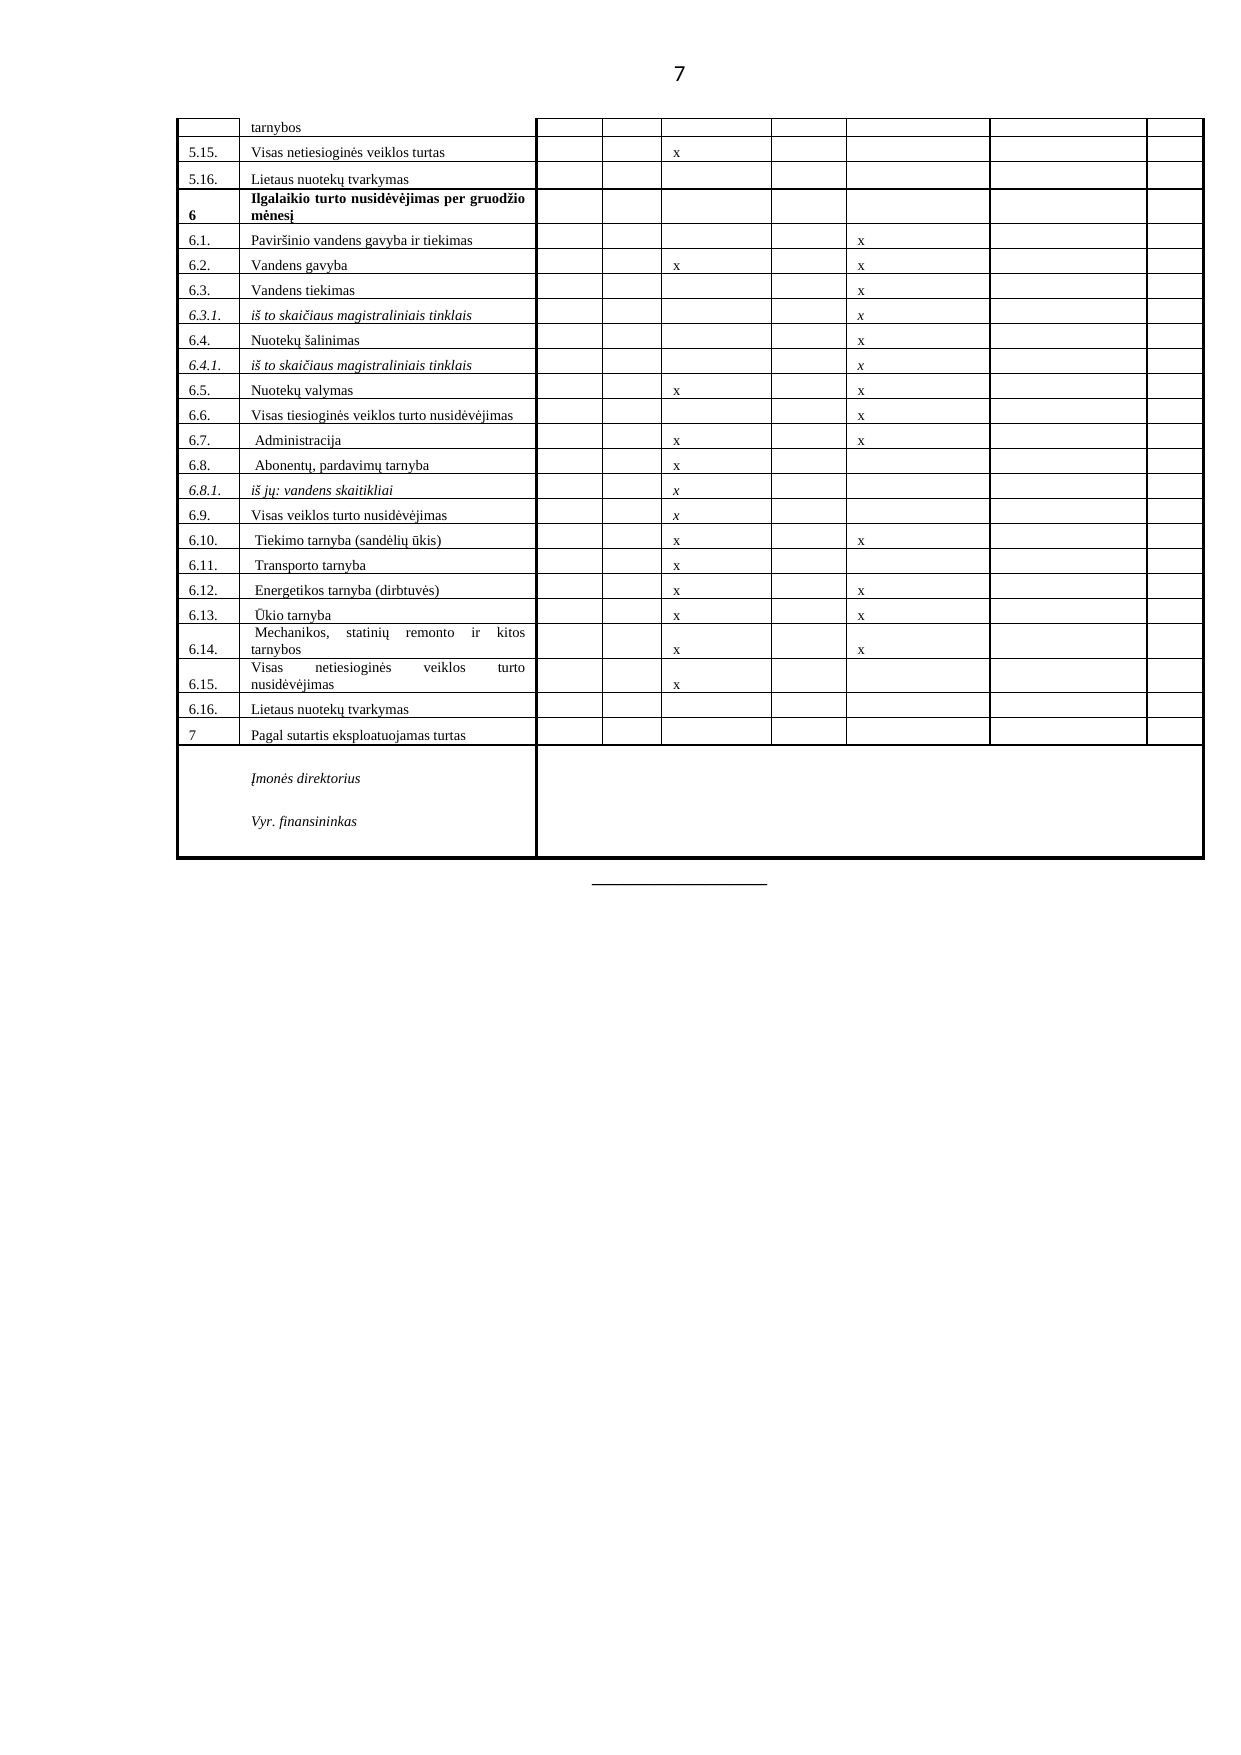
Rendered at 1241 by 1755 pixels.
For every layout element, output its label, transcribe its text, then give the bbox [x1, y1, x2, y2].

table_cell [990, 803, 1147, 830]
table_cell [603, 374, 661, 398]
table_cell [603, 274, 661, 298]
table_cell [662, 190, 771, 223]
table_cell [847, 137, 989, 161]
table_cell 6.13. [179, 599, 239, 623]
table_cell [991, 224, 1146, 248]
table_cell [538, 830, 603, 856]
table_cell Transporto tarnyba [240, 549, 535, 573]
table_cell [538, 549, 602, 573]
table_cell [179, 803, 239, 830]
table_cell [772, 119, 846, 136]
table_cell 5.16. [179, 162, 239, 187]
table_cell [772, 190, 846, 223]
table_cell Įmonės direktorius [240, 763, 535, 787]
table_cell Paviršinio vandens gavyba ir tiekimas [240, 224, 535, 248]
table_cell [662, 830, 772, 856]
table_cell [846, 763, 990, 787]
table_cell [1148, 162, 1202, 187]
table_cell [603, 224, 661, 248]
table_cell [991, 399, 1146, 423]
table_cell [603, 549, 661, 573]
table_cell [772, 499, 846, 523]
table_cell [603, 190, 661, 223]
table_cell [846, 803, 990, 830]
table_cell x [662, 474, 771, 498]
table_cell [991, 718, 1146, 744]
table_cell [846, 830, 990, 856]
table_cell [1148, 474, 1202, 498]
table_cell [991, 349, 1146, 373]
table_cell [772, 746, 846, 763]
table_cell [772, 137, 846, 161]
table_cell [1148, 299, 1202, 323]
table_cell [990, 746, 1147, 763]
table_cell [991, 449, 1146, 473]
table_cell [991, 190, 1146, 223]
table_cell [662, 324, 771, 348]
table_cell [991, 119, 1146, 136]
table_cell x [662, 249, 771, 273]
table_cell [662, 718, 771, 744]
table_cell [1148, 324, 1202, 348]
table_cell Energetikos tarnyba (dirbtuvės) [240, 574, 535, 598]
table_cell [603, 693, 661, 717]
table_cell 6.2. [179, 249, 239, 273]
table_cell Mechanikos, statinių remonto ir kitos tarnybos [240, 624, 535, 658]
table_cell [538, 693, 602, 717]
table_cell [990, 787, 1147, 803]
table_cell 6.11. [179, 549, 239, 573]
table_cell [1148, 274, 1202, 298]
table_cell [662, 349, 771, 373]
table_cell [538, 249, 602, 273]
table_cell [603, 746, 662, 763]
table_cell [1148, 374, 1202, 398]
table_cell 6.12. [179, 574, 239, 598]
table_cell 6.8.1. [179, 474, 239, 498]
table_cell [772, 349, 846, 373]
table_cell Lietaus nuotekų tvarkymas [240, 693, 535, 717]
table_cell [991, 274, 1146, 298]
table_cell [991, 299, 1146, 323]
table_cell [538, 599, 602, 623]
table_cell [772, 659, 846, 692]
table_cell [603, 162, 661, 187]
table_cell [772, 162, 846, 187]
table_cell [662, 693, 771, 717]
table_cell [772, 399, 846, 423]
table_cell [847, 474, 989, 498]
table_cell 6.16. [179, 693, 239, 717]
table_cell x [847, 349, 989, 373]
table_cell [847, 499, 989, 523]
table_cell x [662, 574, 771, 598]
table_cell [847, 718, 989, 744]
table_cell [538, 119, 602, 136]
table_cell x [847, 524, 989, 548]
table_cell [662, 399, 771, 423]
table_cell x [662, 659, 771, 692]
table_cell [538, 746, 603, 763]
table_cell [847, 162, 989, 187]
table_cell [538, 763, 603, 787]
table_cell [1148, 137, 1202, 161]
table_cell [990, 763, 1147, 787]
table_cell 6 [179, 190, 239, 223]
table_cell x [662, 624, 771, 658]
table_cell [1148, 624, 1202, 658]
table_cell [662, 803, 772, 830]
table_cell [538, 299, 602, 323]
table_cell [538, 624, 602, 658]
table_cell [603, 659, 661, 692]
table_cell x [847, 249, 989, 273]
table_cell x [847, 624, 989, 658]
table_cell [772, 693, 846, 717]
table_cell [991, 162, 1146, 187]
table_cell [772, 299, 846, 323]
table_cell [662, 299, 771, 323]
table_cell [990, 830, 1147, 856]
table_cell 6.4.1. [179, 349, 239, 373]
table_cell 7 [179, 718, 239, 744]
table_cell [772, 624, 846, 658]
table_cell [1148, 119, 1202, 136]
table_cell Tiekimo tarnyba (sandėlių ūkis) [240, 524, 535, 548]
table_cell [991, 499, 1146, 523]
table_cell 6.3.1. [179, 299, 239, 323]
table_cell [603, 787, 662, 803]
table_cell [991, 374, 1146, 398]
table_cell [991, 324, 1146, 348]
table_cell x [847, 374, 989, 398]
table_cell [772, 449, 846, 473]
table_cell [603, 349, 661, 373]
table_cell [603, 599, 661, 623]
table_cell [772, 374, 846, 398]
table_cell x [847, 224, 989, 248]
table_cell [1148, 524, 1202, 548]
table_cell Lietaus nuotekų tvarkymas [240, 162, 535, 187]
table_cell 6.7. [179, 424, 239, 448]
table_cell iš to skaičiaus magistraliniais tinklais [240, 349, 535, 373]
table_cell [1148, 224, 1202, 248]
table_cell [538, 659, 602, 692]
table_cell [603, 803, 662, 830]
table_cell [603, 119, 661, 136]
table_cell [991, 424, 1146, 448]
table_cell [846, 746, 990, 763]
table_cell 6.14. [179, 624, 239, 658]
table_cell [1147, 787, 1202, 803]
table_cell [603, 474, 661, 498]
text ______________ [177, 860, 1181, 888]
table_cell [991, 659, 1146, 692]
table_cell [772, 549, 846, 573]
table_cell [603, 249, 661, 273]
table_cell [662, 119, 771, 136]
table_cell [991, 524, 1146, 548]
table_cell Visas netiesioginės veiklos turtas [240, 137, 535, 161]
table_cell 6.8. [179, 449, 239, 473]
table_cell x [847, 324, 989, 348]
table_cell [603, 830, 662, 856]
table_cell Visas veiklos turto nusidėvėjimas [240, 499, 535, 523]
table_cell x [662, 499, 771, 523]
table_cell [1147, 803, 1202, 830]
table_cell [538, 787, 603, 803]
table_cell [603, 718, 661, 744]
table_cell [240, 787, 535, 803]
table_cell [1148, 499, 1202, 523]
table_cell [538, 137, 602, 161]
table_cell 6.1. [179, 224, 239, 248]
table_cell [603, 499, 661, 523]
table_cell Nuotekų valymas [240, 374, 535, 398]
table_cell [1148, 399, 1202, 423]
table_cell [1148, 718, 1202, 744]
table_cell [1148, 574, 1202, 598]
table_cell [538, 424, 602, 448]
table_cell x [662, 549, 771, 573]
table_cell 6.15. [179, 659, 239, 692]
table_cell [538, 524, 602, 548]
table_cell [603, 624, 661, 658]
table_cell Nuotekų šalinimas [240, 324, 535, 348]
table_cell [991, 599, 1146, 623]
table_cell x [662, 524, 771, 548]
table_cell x [662, 599, 771, 623]
table_cell [538, 190, 602, 223]
table_cell Ūkio tarnyba [240, 599, 535, 623]
table_cell [538, 374, 602, 398]
table_cell [662, 162, 771, 187]
table_cell tarnybos [240, 118, 535, 136]
table_cell Visas tiesioginės veiklos turto nusidėvėjimas [240, 399, 535, 423]
table_cell x [662, 424, 771, 448]
table_cell [538, 803, 603, 830]
table_cell [991, 693, 1146, 717]
table_cell [1148, 349, 1202, 373]
table_cell [240, 830, 535, 856]
table_cell x [847, 274, 989, 298]
table_cell [772, 787, 846, 803]
table_cell [240, 746, 535, 763]
table_cell [538, 449, 602, 473]
table_cell [847, 449, 989, 473]
table_cell [772, 474, 846, 498]
table_cell x [847, 599, 989, 623]
table_cell [603, 137, 661, 161]
table_cell [662, 787, 772, 803]
table_cell [772, 249, 846, 273]
table_cell [772, 524, 846, 548]
table_cell [662, 746, 772, 763]
table_cell [538, 399, 602, 423]
table_cell [603, 324, 661, 348]
table_cell [662, 224, 771, 248]
table_cell [1147, 763, 1202, 787]
table_cell [847, 190, 989, 223]
table_cell [603, 763, 662, 787]
table_cell Abonentų, pardavimų tarnyba [240, 449, 535, 473]
table_cell 6.3. [179, 274, 239, 298]
table_cell [538, 349, 602, 373]
table_cell [772, 274, 846, 298]
table_cell 6.6. [179, 399, 239, 423]
table_cell [991, 549, 1146, 573]
table_cell [662, 274, 771, 298]
table_cell [847, 119, 989, 136]
table_cell [603, 299, 661, 323]
table_cell Pagal sutartis eksploatuojamas turtas [240, 718, 535, 744]
table_cell [603, 399, 661, 423]
table_cell [847, 693, 989, 717]
table_cell Vandens tiekimas [240, 274, 535, 298]
table_cell [179, 830, 239, 856]
table_cell x [662, 137, 771, 161]
table_cell 5.15. [179, 137, 239, 161]
table_cell x [662, 449, 771, 473]
table_cell [991, 137, 1146, 161]
table_cell [179, 119, 239, 136]
table_cell [1148, 549, 1202, 573]
table_cell 6.9. [179, 499, 239, 523]
table_cell Visas netiesioginės veiklos turto nusidėvėjimas [240, 659, 535, 692]
table_cell [772, 574, 846, 598]
table_cell [991, 249, 1146, 273]
table_cell [772, 718, 846, 744]
table_cell [1148, 249, 1202, 273]
table_cell [772, 224, 846, 248]
table_cell [772, 830, 846, 856]
table_cell [1147, 746, 1202, 763]
table_cell [1148, 693, 1202, 717]
table_cell x [847, 424, 989, 448]
table_cell [1148, 449, 1202, 473]
table_cell [991, 574, 1146, 598]
table_cell [772, 803, 846, 830]
table_cell [772, 599, 846, 623]
table_cell [538, 474, 602, 498]
table_cell [772, 763, 846, 787]
table_cell iš jų: vandens skaitikliai [240, 474, 535, 498]
table_cell [1148, 659, 1202, 692]
table_cell [1147, 830, 1202, 856]
table_cell [1148, 424, 1202, 448]
table_cell [538, 499, 602, 523]
table_cell [538, 324, 602, 348]
table_cell Administracija [240, 424, 535, 448]
table_cell [179, 763, 239, 787]
table_cell [1148, 190, 1202, 223]
table_cell [847, 549, 989, 573]
table_cell Ilgalaikio turto nusidėvėjimas per gruodžio mėnesį [240, 190, 535, 223]
table_cell 6.10. [179, 524, 239, 548]
table_cell Vyr. finansininkas [240, 803, 535, 830]
table_cell [538, 574, 602, 598]
table_cell [846, 787, 990, 803]
table_cell x [847, 574, 989, 598]
table_cell 6.5. [179, 374, 239, 398]
table_cell x [847, 399, 989, 423]
table_cell Vandens gavyba [240, 249, 535, 273]
table_cell [662, 763, 772, 787]
table_cell [603, 424, 661, 448]
table_cell [538, 274, 602, 298]
table_cell 6.4. [179, 324, 239, 348]
table_cell [603, 449, 661, 473]
table_cell [847, 659, 989, 692]
table_cell x [847, 299, 989, 323]
table_cell [538, 224, 602, 248]
table_cell [991, 624, 1146, 658]
table_cell [179, 787, 239, 803]
table_cell [179, 746, 239, 763]
table_cell [991, 474, 1146, 498]
table_cell [772, 324, 846, 348]
table_cell [603, 524, 661, 548]
table_cell [538, 162, 602, 187]
table_cell [538, 718, 602, 744]
table_cell x [662, 374, 771, 398]
table_cell iš to skaičiaus magistraliniais tinklais [240, 299, 535, 323]
table_cell [772, 424, 846, 448]
table_cell [1148, 599, 1202, 623]
table_cell [603, 574, 661, 598]
